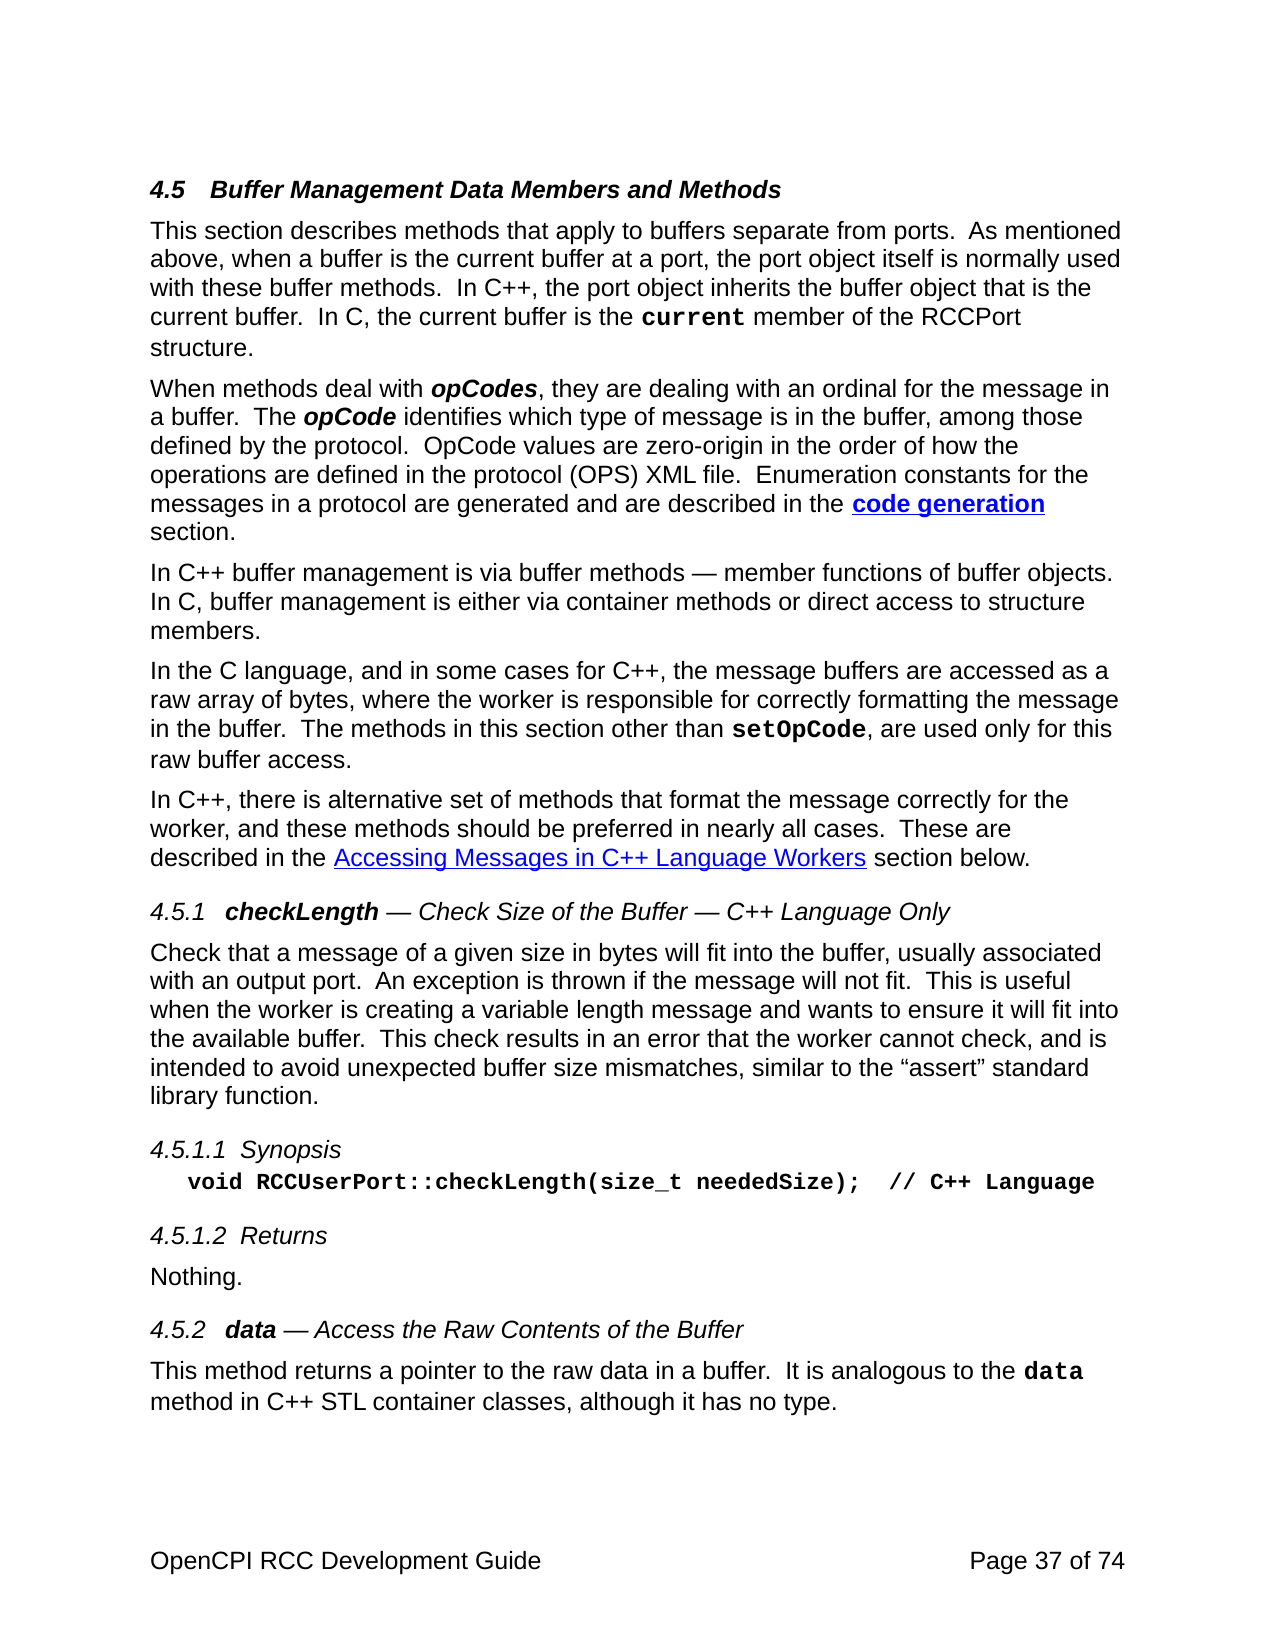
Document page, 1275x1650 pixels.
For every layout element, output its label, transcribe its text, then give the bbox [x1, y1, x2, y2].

text In the C language, and in some cases for C++, the message buffers are accessed as a raw array of bytes, where the worker is responsible for correctly formatting the message in the buffer. The methods in this section other than setOpCode, are used only for this raw buffer access. [150, 656, 1125, 773]
subtitle Buffer Management Data Members and Methods [150, 175, 1125, 204]
text Check that a message of a given size in bytes will fit into the buffer, usually associated with an output port. An exception is thrown if the message will not fit. This is useful when the worker is creating a variable length message and wants to ensure it will fit into the available buffer. This check results in an error that the worker cannot check, and is intended to avoid unexpected buffer size mismatches, similar to the “assert” standard library function. [150, 937, 1125, 1110]
text void RCCUserPort::checkLength(size_t neededSize); // C++ Language [187, 1170, 1125, 1196]
text In C++, there is alternative set of methods that format the message correctly for the worker, and these methods should be preferred in nearly all cases. These are described in the Accessing Messages in C++ Language Workers section below. [150, 786, 1125, 872]
text This section describes methods that apply to buffers separate from ports. As mentioned above, when a buffer is the current buffer at a port, the port object itself is normally used with these buffer methods. In C++, the port object inherits the buffer object that is the current buffer. In C, the current buffer is the current member of the RCCPort structure. [150, 216, 1125, 362]
text This method returns a pointer to the raw data in a buffer. It is analogous to the data method in C++ STL container classes, although it has no type. [150, 1356, 1125, 1416]
subtitle checkLength — Check Size of the Buffer — C++ Language Only [150, 897, 1125, 926]
text When methods deal with opCodes, they are dealing with an ordinal for the message in a buffer. The opCode identifies which type of message is in the buffer, among those defined by the protocol. OpCode values are zero-origin in the order of how the operations are defined in the protocol (OPS) XML file. Enumeration constants for the messages in a protocol are generated and are described in the code generation section. [150, 374, 1125, 546]
subtitle data — Access the Raw Contents of the Buffer [150, 1315, 1125, 1344]
text In C++ buffer management is via buffer methods — member functions of buffer objects. In C, buffer management is either via container methods or direct access to structure members. [150, 558, 1125, 644]
text Nothing. [150, 1262, 1125, 1290]
subtitle Returns [150, 1221, 1125, 1250]
subtitle Synopsis [150, 1135, 1125, 1164]
